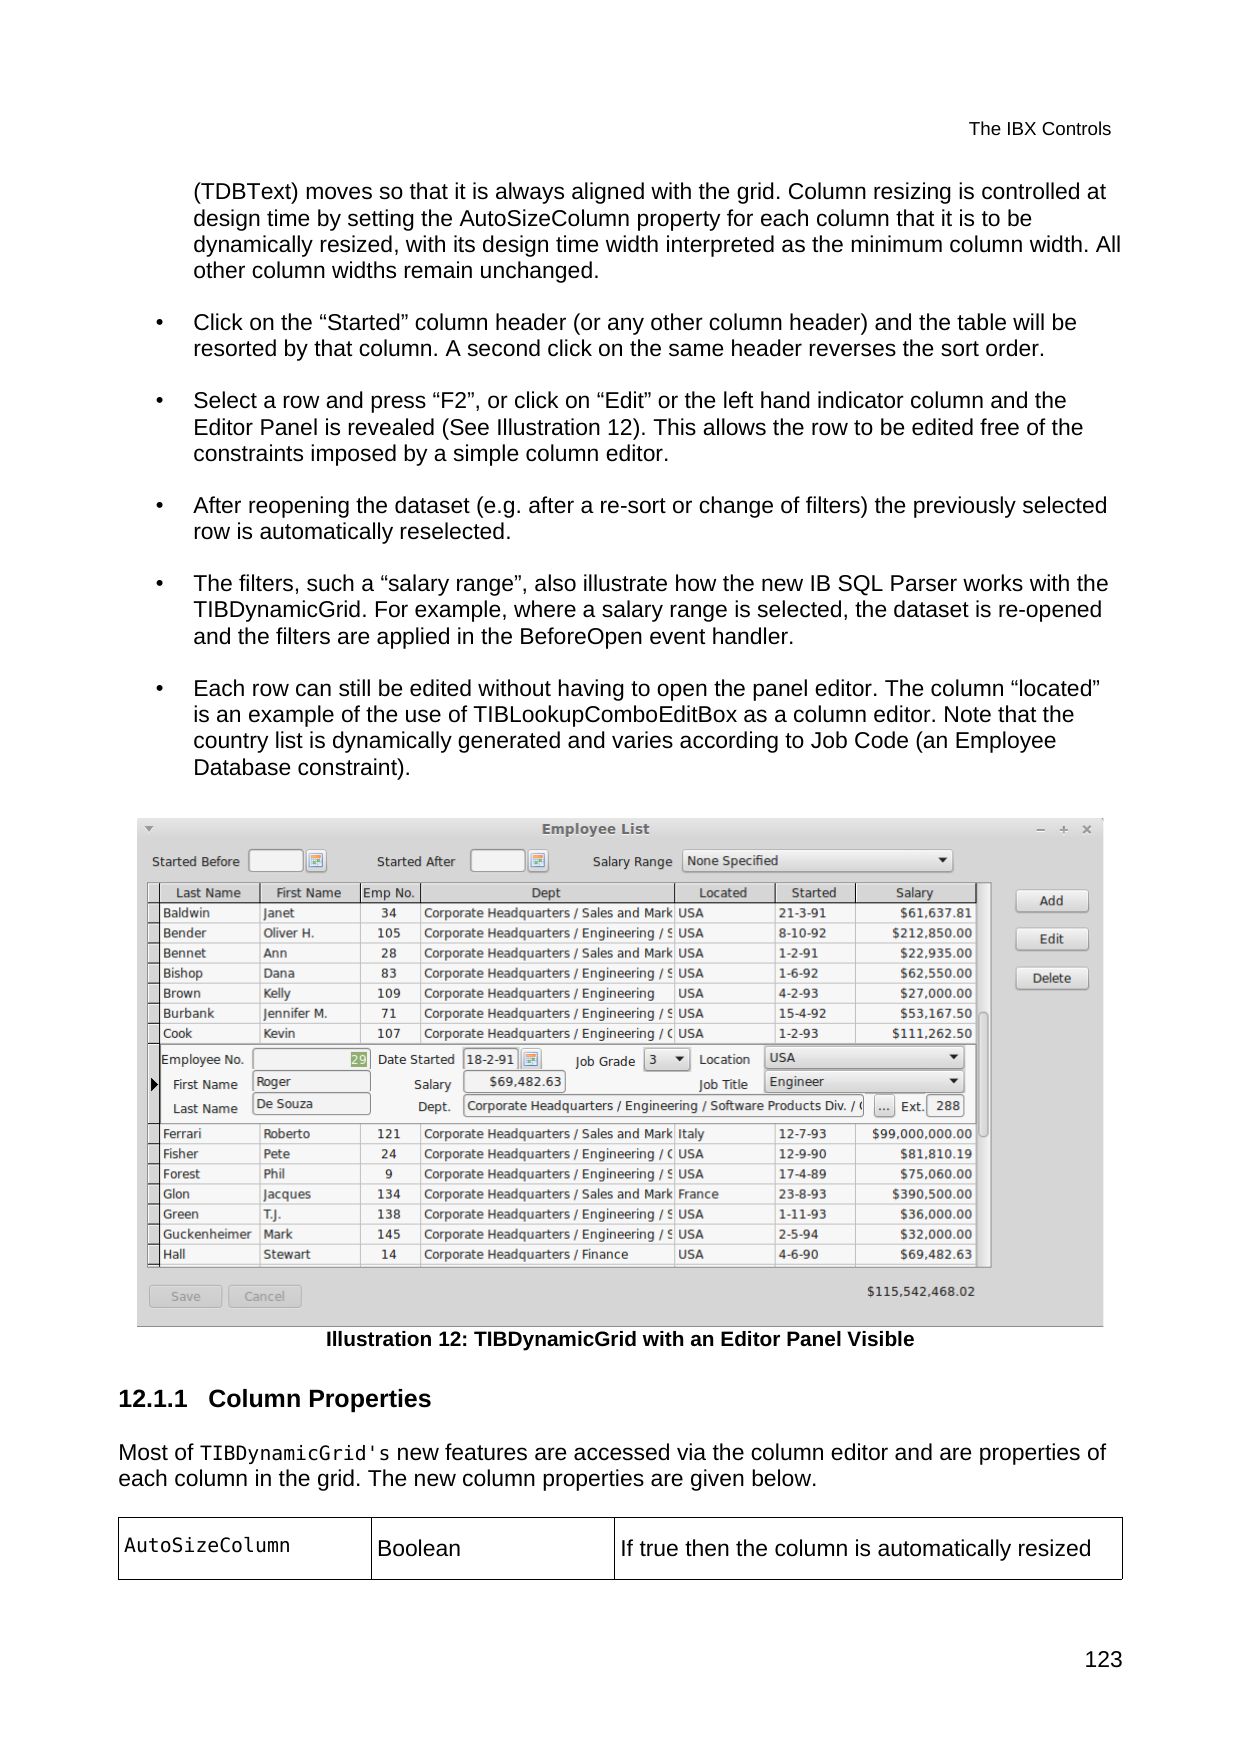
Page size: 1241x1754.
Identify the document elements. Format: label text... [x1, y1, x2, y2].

list Each row can still be edited without having to open the panel editor. The column “located” is an example of the use of TIBLookupComboEditBox as a column editor. Note that the country list is dynamically generated and varies according to Job Code (an Employee Database constraint). [156, 675, 1122, 780]
table_header AutoSizeColumn [119, 1518, 371, 1578]
subtitle Column Properties [118, 1324, 1122, 1413]
picture [137, 818, 1104, 1327]
list After reopening the dataset (e.g. after a re-sort or change of filters) the previously selected row is automatically reselected. [156, 492, 1122, 544]
list The filters, such a “salary range”, also illustrate how the new IB SQL Parser works with the TIBDynamicGrid. For example, where a salary range is selected, the dataset is re-opened and the filters are applied in the BeforeOpen event handler. [156, 570, 1122, 649]
table_header Boolean [372, 1518, 614, 1578]
list (TDBText) moves so that it is always aligned with the grid. Column resizing is controlled at design time by setting the AutoSizeColumn property for each column that it is to be dynamically resized, with its design time width interpreted as the minimum column width. All other column widths remain unchanged. [156, 178, 1122, 283]
table_header If true then the column is automatically resized [615, 1518, 1122, 1578]
text Most of TIBDynamicGrid's new features are accessed via the column editor and are properties of each column in the grid. The new column properties are given below. [118, 1438, 1122, 1491]
list Click on the “Started” column header (or any other column header) and the table will be resorted by that column. A second click on the same header reverses the sort order. [156, 309, 1122, 362]
text Illustration 12: TIBDynamicGrid with an Editor Panel Visible [137, 1327, 1103, 1350]
list Select a row and press “F2”, or click on “Edit” or the left hand indicator column and the Editor Panel is revealed (See Illustration 12). This allows the row to be edited free of the constraints imposed by a simple column editor. [156, 387, 1122, 466]
